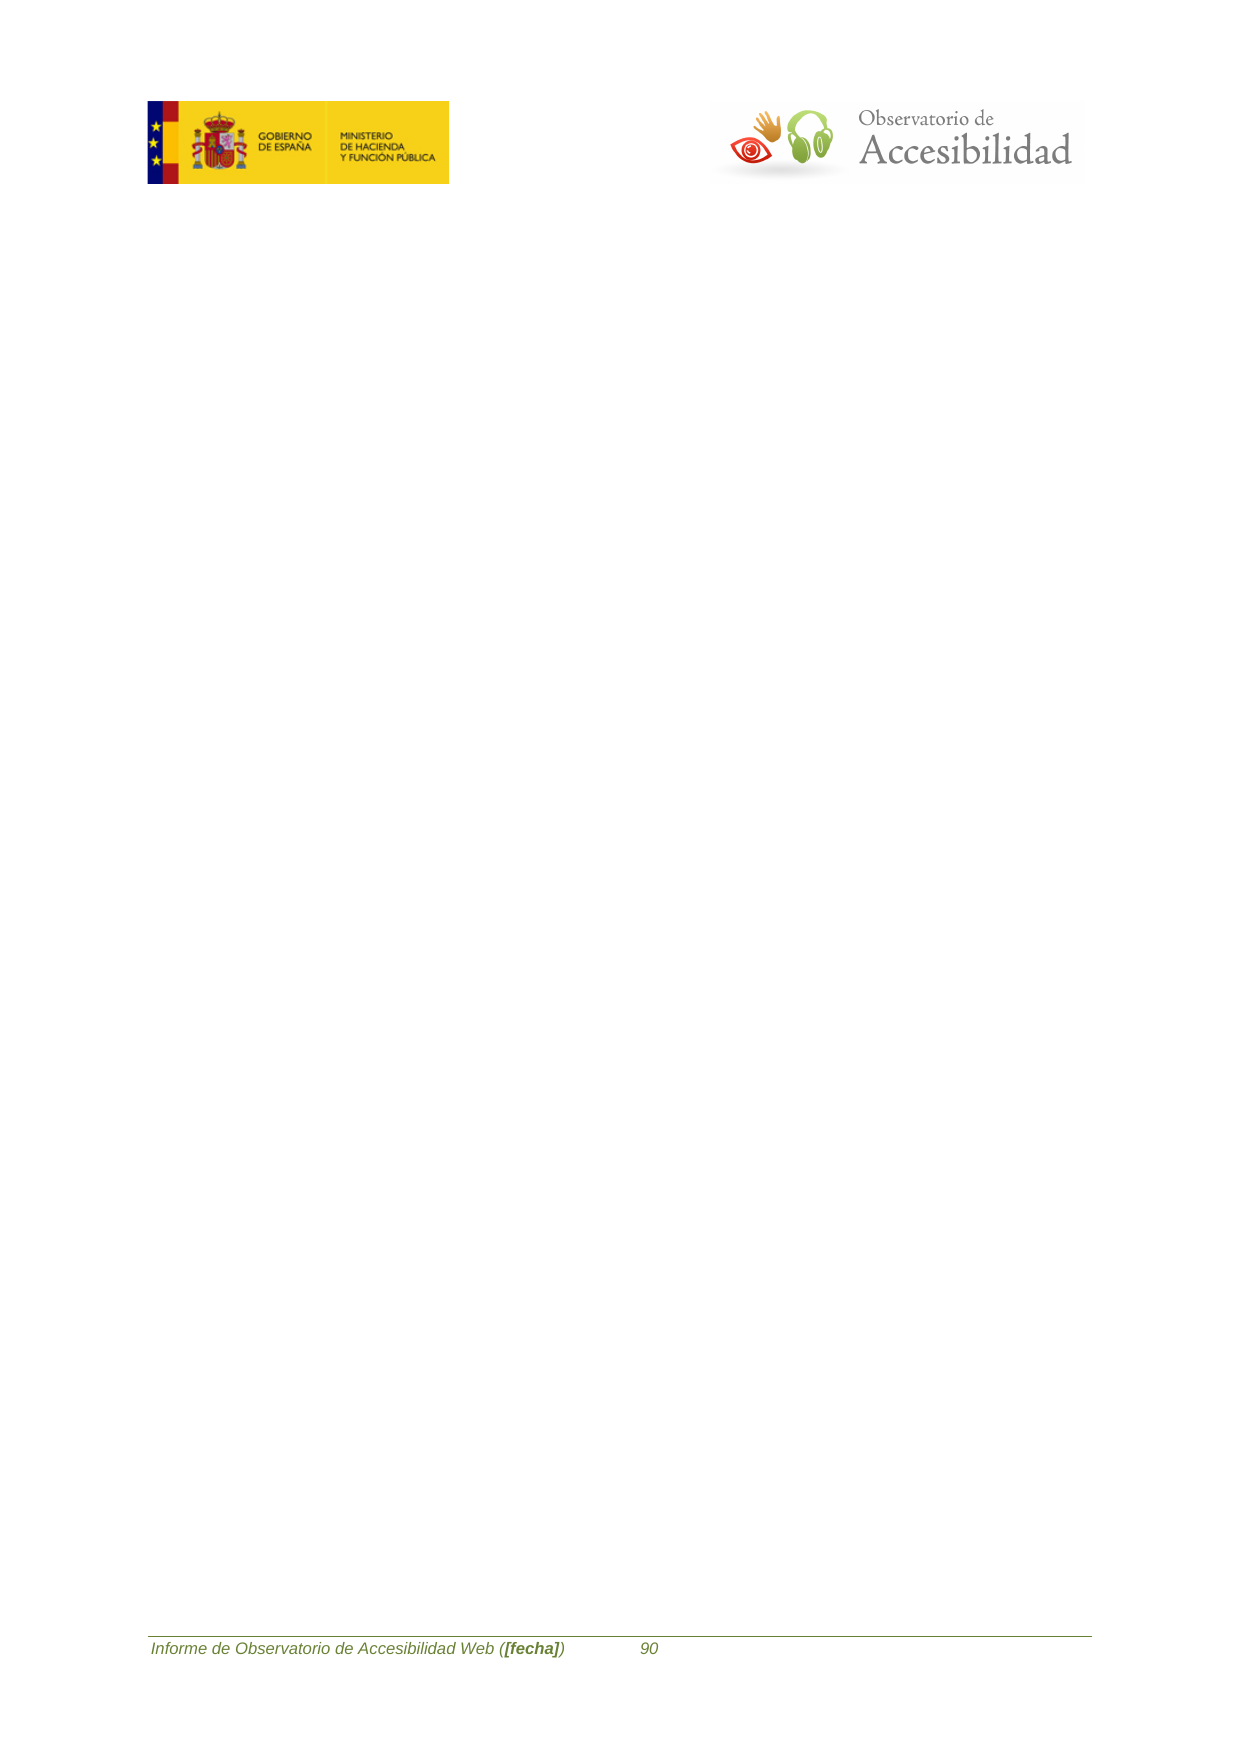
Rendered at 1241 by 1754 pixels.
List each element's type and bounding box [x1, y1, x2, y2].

picture [710, 101, 1086, 184]
picture [147, 101, 450, 184]
